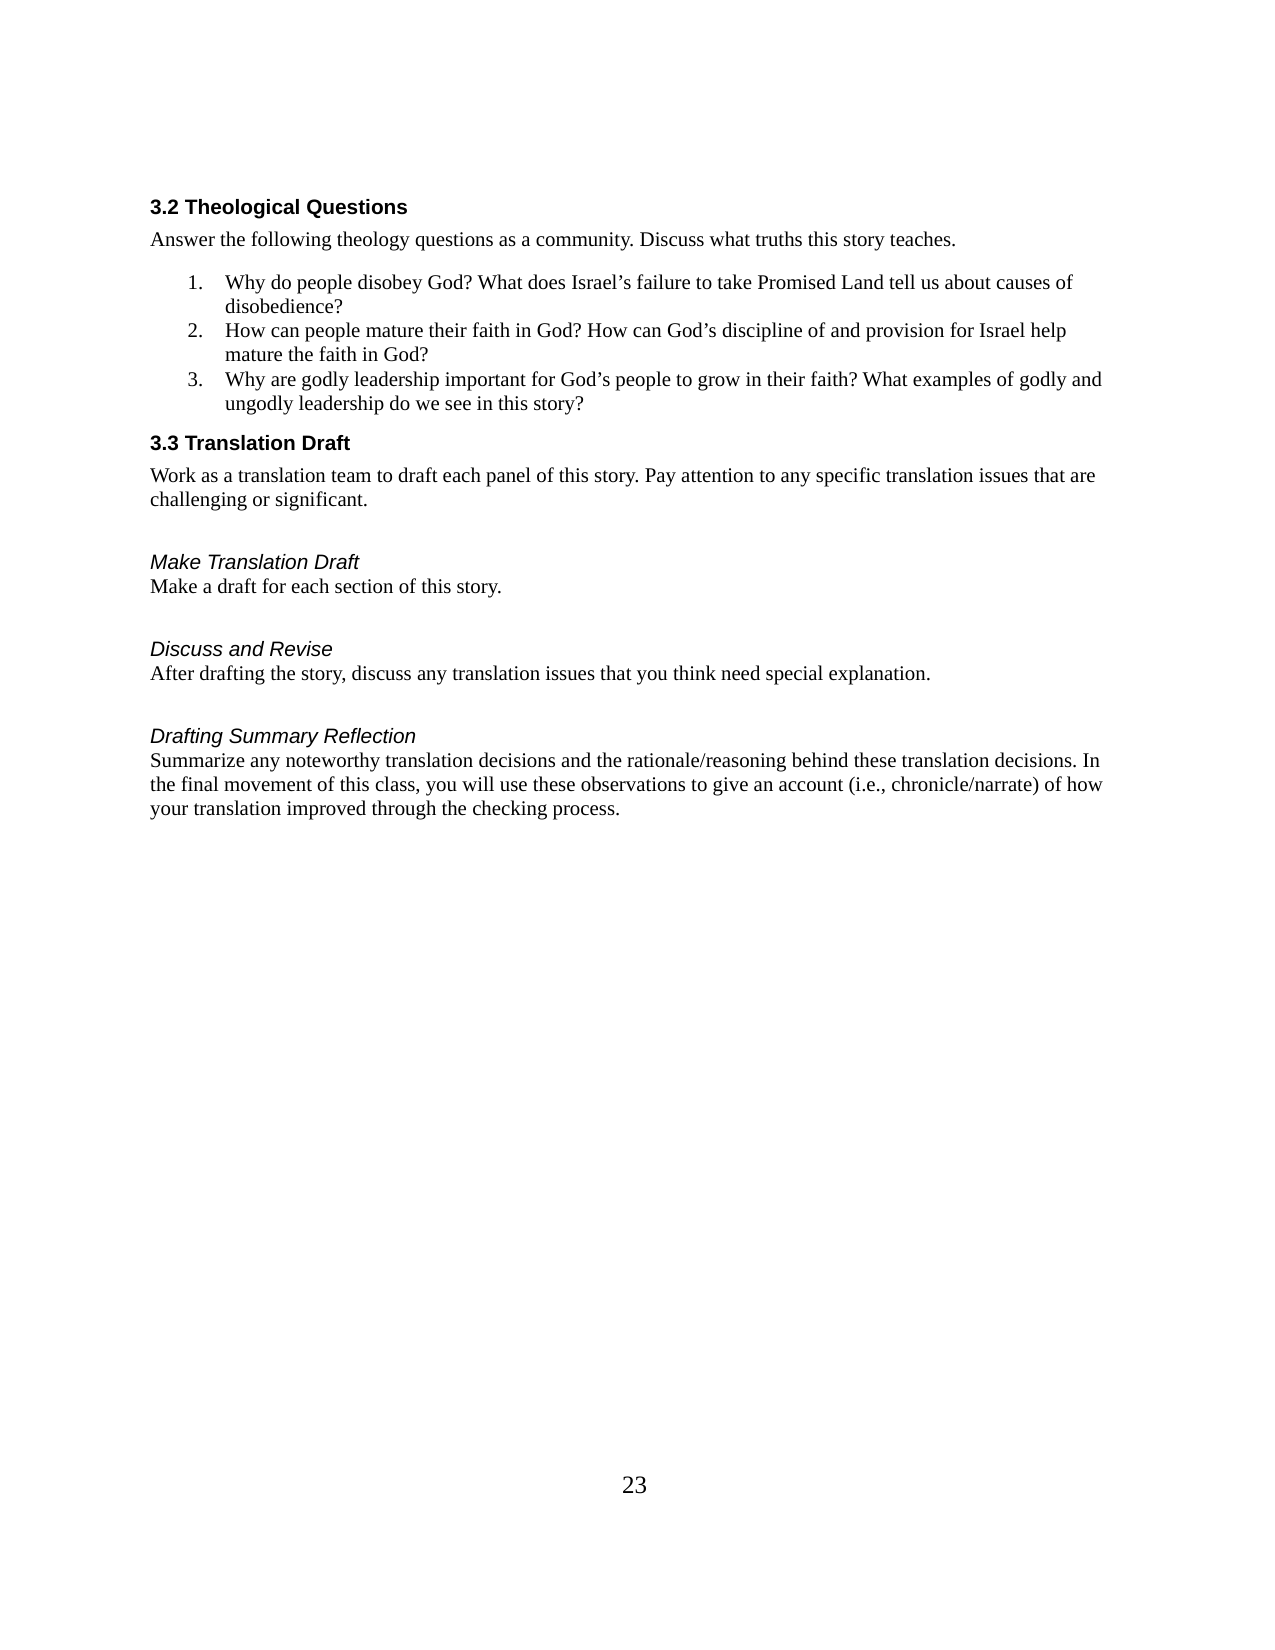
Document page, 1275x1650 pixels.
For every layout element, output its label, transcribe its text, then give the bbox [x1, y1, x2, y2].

subtitle 3.3 Translation Draft [150, 431, 1125, 455]
text Work as a translation team to draft each panel of this story. Pay attention to any specific translation issues that are challenging or significant. [150, 462, 1125, 511]
subtitle Make Translation Draft [150, 549, 1125, 573]
list Why do people disobey God? What does Israel’s failure to take Promised Land tell us about causes of disobedience? [187, 270, 1125, 318]
subtitle Drafting Summary Reflection [150, 723, 1125, 747]
text After drafting the story, discuss any translation issues that you think need special explanation. [150, 661, 1125, 684]
text Summarize any noteworthy translation decisions and the rationale/reasoning behind these translation decisions. In the final movement of this class, you will use these observations to give an account (i.e., chronicle/narrate) of how your translation improved through the checking process. [150, 747, 1125, 820]
list How can people mature their faith in God? How can God’s discipline of and provision for Israel help mature the faith in God? [187, 318, 1125, 366]
list Why are godly leadership important for God’s people to grow in their faith? What examples of godly and ungodly leadership do we see in this story? [187, 366, 1125, 414]
text Answer the following theology questions as a community. Discuss what truths this story teaches. [150, 227, 1125, 251]
subtitle Discuss and Revise [150, 637, 1125, 661]
text Make a draft for each section of this story. [150, 573, 1125, 598]
subtitle 3.2 Theological Questions [150, 195, 1125, 219]
